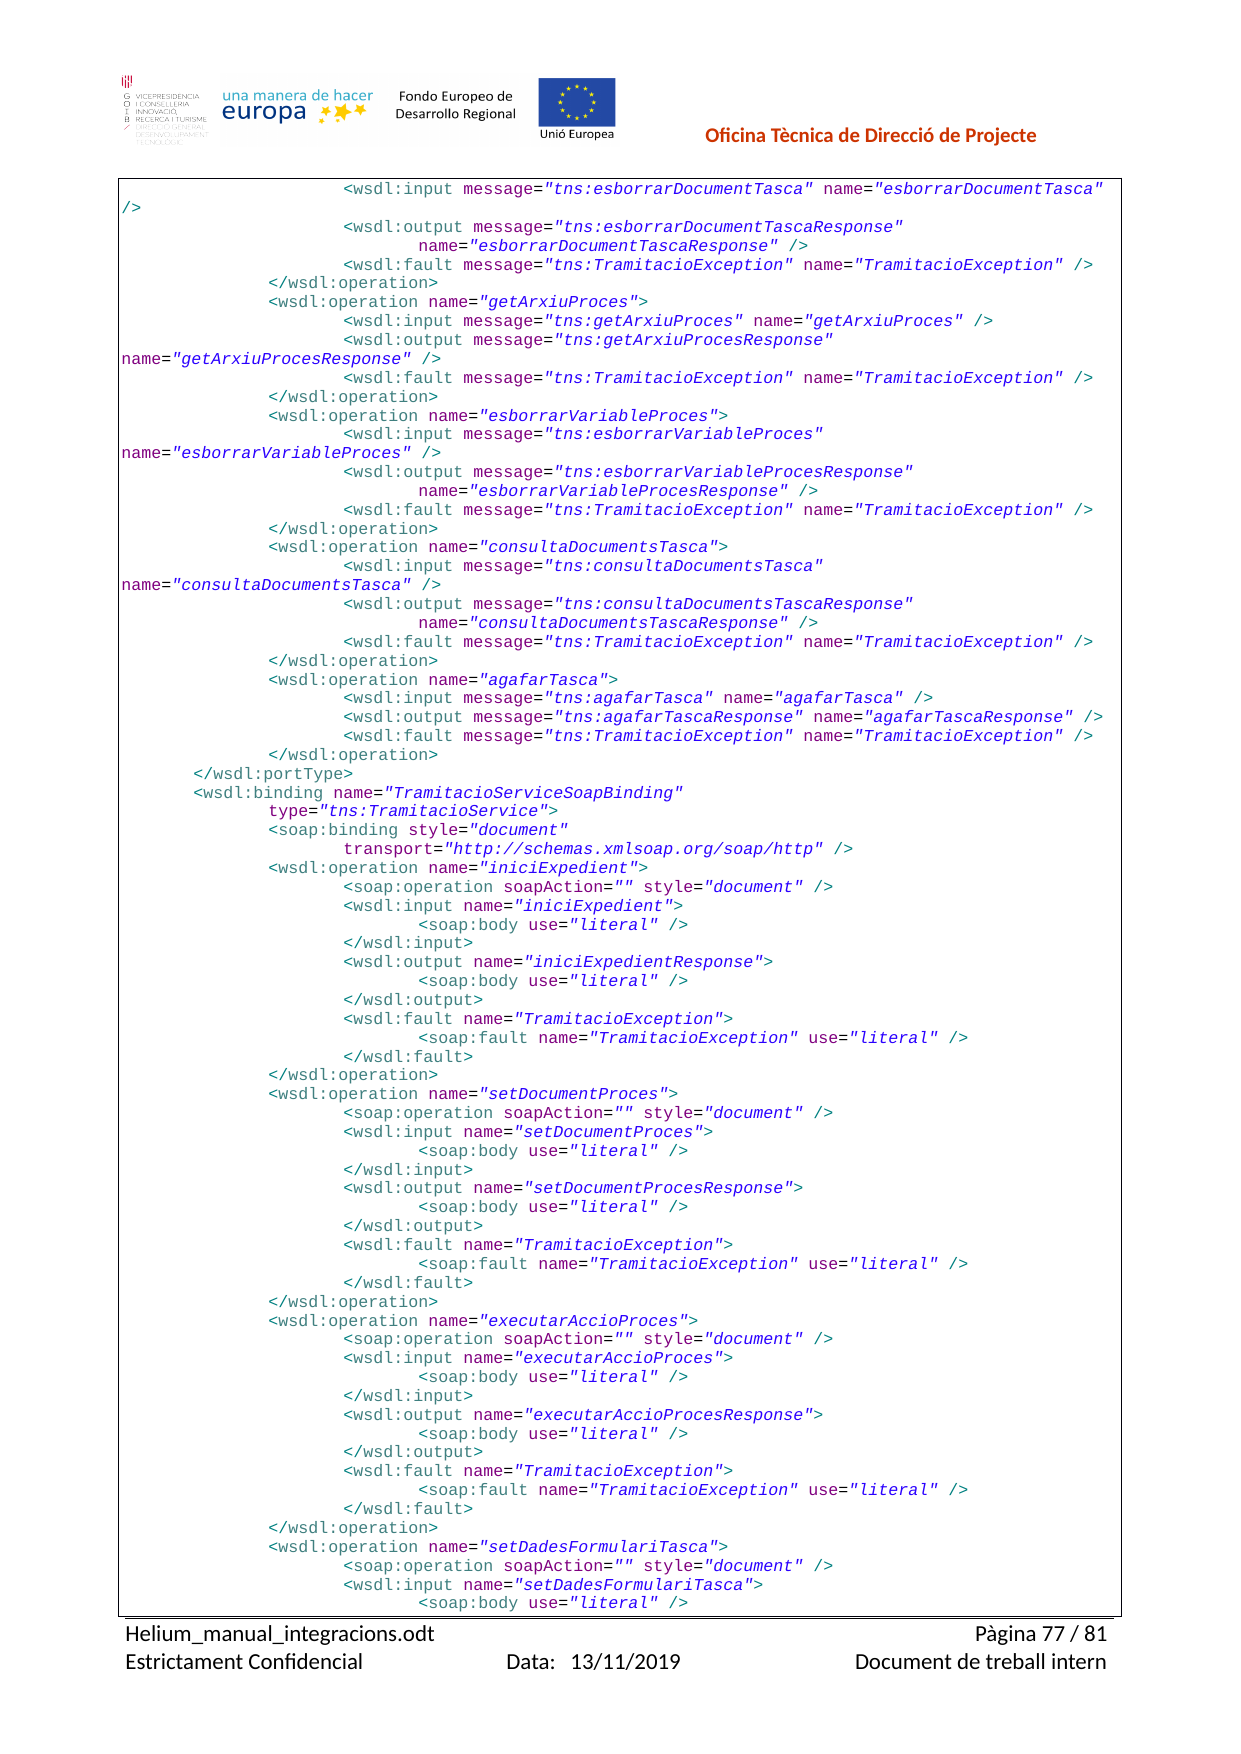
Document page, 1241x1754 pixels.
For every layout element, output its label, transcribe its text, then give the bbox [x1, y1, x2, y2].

text <soap:body use="literal" /> [119, 969, 1121, 988]
text type="tns:TramitacioService"> [119, 800, 1121, 819]
text </wsdl:operation> [119, 272, 1121, 291]
text <soap:fault name="TramitacioException" use="literal" /> [119, 1026, 1121, 1045]
text <soap:body use="literal" /> [119, 1366, 1121, 1384]
text <wsdl:fault message="tns:TramitacioException" name="TramitacioException" /> [119, 630, 1121, 649]
text <wsdl:fault name="TramitacioException"> [119, 1007, 1121, 1026]
text <wsdl:fault name="TramitacioException"> [119, 1233, 1121, 1252]
text <wsdl:operation name="esborrarVariableProces"> [119, 404, 1121, 423]
text <wsdl:input message="tns:esborrarDocumentTasca" name="esborrarDocumentTasca" /> [119, 179, 1121, 215]
text <wsdl:output message="tns:esborrarVariableProcesResponse" [119, 461, 1121, 479]
text transport="http://schemas.xmlsoap.org/soap/http" /> [119, 838, 1121, 856]
text name="esborrarVariableProcesResponse" /> [119, 479, 1121, 498]
text <wsdl:input message="tns:agafarTasca" name="agafarTasca" /> [119, 687, 1121, 706]
text <soap:body use="literal" /> [119, 1139, 1121, 1158]
picture [118, 73, 213, 147]
text <wsdl:input message="tns:esborrarVariableProces" name="esborrarVariableProces" /> [119, 423, 1121, 461]
text </wsdl:output> [119, 1215, 1121, 1233]
text <wsdl:fault message="tns:TramitacioException" name="TramitacioException" /> [119, 253, 1121, 272]
text <soap:fault name="TramitacioException" use="literal" /> [119, 1479, 1121, 1497]
text <wsdl:fault message="tns:TramitacioException" name="TramitacioException" /> [119, 498, 1121, 517]
text </wsdl:portType> [119, 762, 1121, 781]
picture [219, 73, 621, 147]
text name="esborrarDocumentTascaResponse" /> [119, 234, 1121, 253]
text <wsdl:operation name="setDadesFormulariTasca"> [119, 1535, 1121, 1554]
text </wsdl:operation> [119, 517, 1121, 536]
text <soap:fault name="TramitacioException" use="literal" /> [119, 1252, 1121, 1271]
text <wsdl:operation name="getArxiuProces"> [119, 291, 1121, 310]
text </wsdl:input> [119, 1384, 1121, 1403]
text <wsdl:operation name="setDocumentProces"> [119, 1083, 1121, 1102]
text <wsdl:output name="iniciExpedientResponse"> [119, 951, 1121, 969]
text <wsdl:operation name="iniciExpedient"> [119, 856, 1121, 875]
text </wsdl:input> [119, 1158, 1121, 1177]
text </wsdl:output> [119, 1441, 1121, 1460]
text </wsdl:operation> [119, 1064, 1121, 1083]
text <wsdl:fault message="tns:TramitacioException" name="TramitacioException" /> [119, 366, 1121, 385]
text </wsdl:operation> [119, 385, 1121, 404]
text <soap:operation soapAction="" style="document" /> [119, 1102, 1121, 1120]
text </wsdl:operation> [119, 1290, 1121, 1309]
text <wsdl:operation name="agafarTasca"> [119, 668, 1121, 687]
text <soap:body use="literal" /> [119, 913, 1121, 932]
text <soap:operation soapAction="" style="document" /> [119, 1328, 1121, 1347]
text </wsdl:output> [119, 988, 1121, 1007]
text </wsdl:fault> [119, 1271, 1121, 1290]
text <soap:operation soapAction="" style="document" /> [119, 875, 1121, 894]
text <wsdl:input name="setDocumentProces"> [119, 1120, 1121, 1139]
text <wsdl:output name="setDocumentProcesResponse"> [119, 1177, 1121, 1196]
text <wsdl:operation name="consultaDocumentsTasca"> [119, 536, 1121, 555]
text </wsdl:operation> [119, 649, 1121, 668]
text <wsdl:input name="setDadesFormulariTasca"> [119, 1573, 1121, 1592]
text <wsdl:output message="tns:agafarTascaResponse" name="agafarTascaResponse" /> [119, 706, 1121, 724]
text <wsdl:fault name="TramitacioException"> [119, 1460, 1121, 1479]
text <soap:body use="literal" /> [119, 1592, 1121, 1616]
text <soap:operation soapAction="" style="document" /> [119, 1554, 1121, 1573]
text <wsdl:output name="executarAccioProcesResponse"> [119, 1403, 1121, 1422]
text <soap:body use="literal" /> [119, 1422, 1121, 1441]
text <wsdl:output message="tns:consultaDocumentsTascaResponse" [119, 592, 1121, 611]
text <wsdl:binding name="TramitacioServiceSoapBinding" [119, 781, 1121, 800]
text </wsdl:input> [119, 932, 1121, 951]
text <wsdl:input name="executarAccioProces"> [119, 1347, 1121, 1366]
text </wsdl:fault> [119, 1497, 1121, 1516]
text </wsdl:operation> [119, 1516, 1121, 1535]
text <wsdl:output message="tns:esborrarDocumentTascaResponse" [119, 215, 1121, 234]
text <wsdl:input name="iniciExpedient"> [119, 894, 1121, 913]
text name="consultaDocumentsTascaResponse" /> [119, 611, 1121, 630]
text <wsdl:operation name="executarAccioProces"> [119, 1309, 1121, 1328]
text </wsdl:fault> [119, 1045, 1121, 1064]
text <wsdl:output message="tns:getArxiuProcesResponse" name="getArxiuProcesResponse" /> [119, 328, 1121, 366]
text </wsdl:operation> [119, 743, 1121, 762]
text <wsdl:input message="tns:consultaDocumentsTasca" name="consultaDocumentsTasca" /> [119, 555, 1121, 592]
text <wsdl:input message="tns:getArxiuProces" name="getArxiuProces" /> [119, 310, 1121, 328]
text <soap:binding style="document" [119, 819, 1121, 838]
text <wsdl:fault message="tns:TramitacioException" name="TramitacioException" /> [119, 724, 1121, 743]
text <soap:body use="literal" /> [119, 1196, 1121, 1215]
